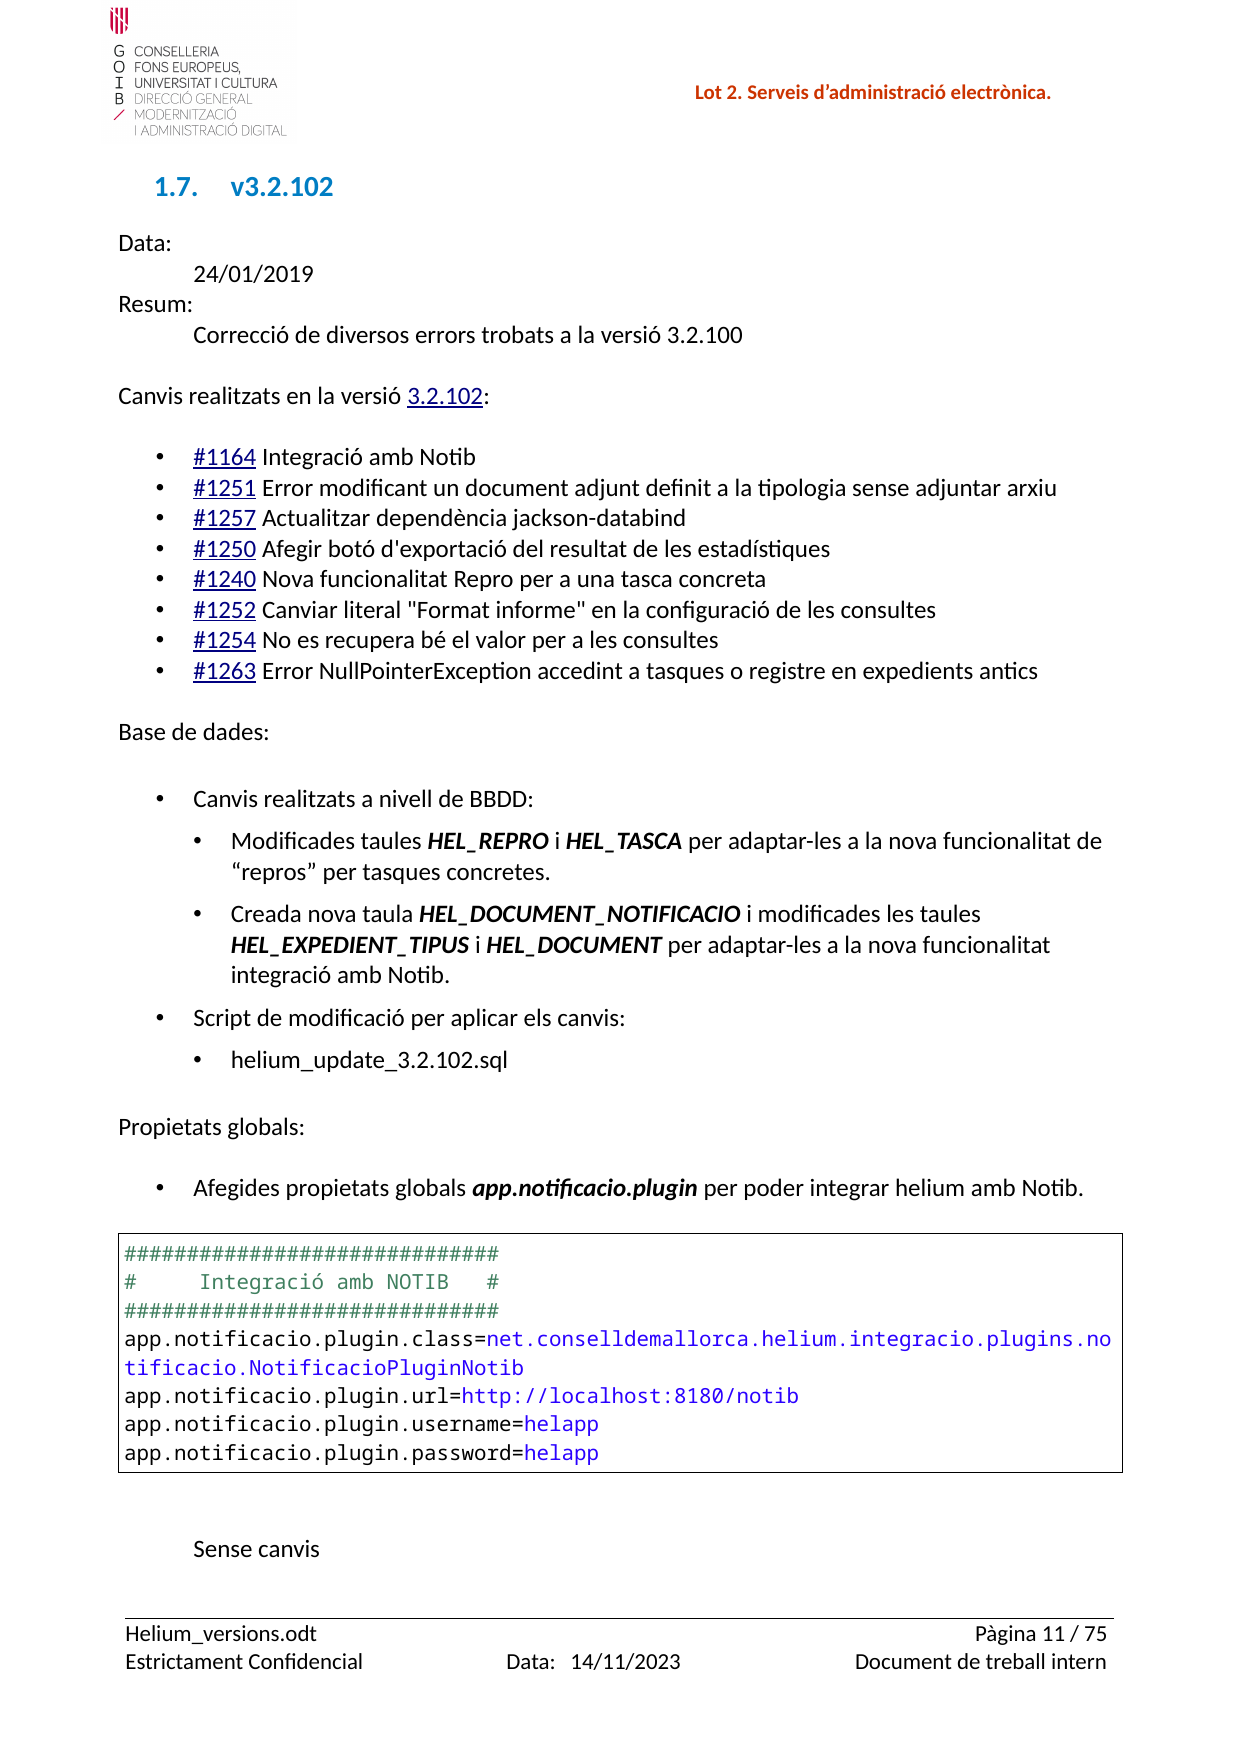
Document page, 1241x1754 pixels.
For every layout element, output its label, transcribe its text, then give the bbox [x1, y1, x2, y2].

list Modificades taules HEL_REPRO i HEL_TASCA per adaptar-les a la nova funcionalitat de “repros” per tasques concretes. [193, 825, 1122, 886]
list #1164 Integració amb Notib [156, 441, 1122, 472]
list #1252 Canviar literal "Format informe" en la configuració de les consultes [156, 594, 1122, 624]
table_header ############################## # Integració amb NOTIB # ############################## app.notificacio.plugin.class=net.conselldemallorca.helium.integracio.plugins.notificacio.NotificacioPluginNotib app.notificacio.plugin.url=http://localhost:8180/notib app.notificacio.plugin.username=helapp app.notificacio.plugin.password=helapp [119, 1234, 1122, 1472]
list #1254 No es recupera bé el valor per a les consultes [156, 624, 1122, 655]
list #1251 Error modificant un document adjunt definit a la tipologia sense adjuntar arxiu [156, 472, 1122, 502]
text Resum: [118, 289, 1122, 319]
text 24/01/2019 [118, 258, 1122, 289]
list #1263 Error NullPointerException accedint a tasques o registre en expedients antics [156, 655, 1122, 685]
list helium_update_3.2.102.sql [193, 1044, 1122, 1074]
text Data: [118, 228, 1122, 258]
list Script de modificació per aplicar els canvis: [156, 1002, 1122, 1032]
text Base de dades: [118, 716, 1122, 746]
text Propietats globals: [118, 1111, 1122, 1142]
text Sense canvis [118, 1533, 1122, 1564]
list #1240 Nova funcionalitat Repro per a una tasca concreta [156, 563, 1122, 594]
text Correcció de diversos errors trobats a la versió 3.2.100 [118, 319, 1122, 350]
picture [100, 0, 297, 144]
subtitle v3.2.102 [153, 168, 1122, 204]
list Afegides propietats globals app.notificacio.plugin per poder integrar helium amb Notib. [156, 1172, 1122, 1203]
list Canvis realitzats a nivell de BBDD: [156, 783, 1122, 813]
text Canvis realitzats en la versió 3.2.102: [118, 380, 1122, 411]
list Creada nova taula HEL_DOCUMENT_NOTIFICACIO i modificades les taules HEL_EXPEDIENT_TIPUS i HEL_DOCUMENT per adaptar-les a la nova funcionalitat integració amb Notib. [193, 898, 1122, 990]
list #1250 Afegir botó d'exportació del resultat de les estadístiques [156, 533, 1122, 563]
list #1257 Actualitzar dependència jackson-databind [156, 502, 1122, 533]
